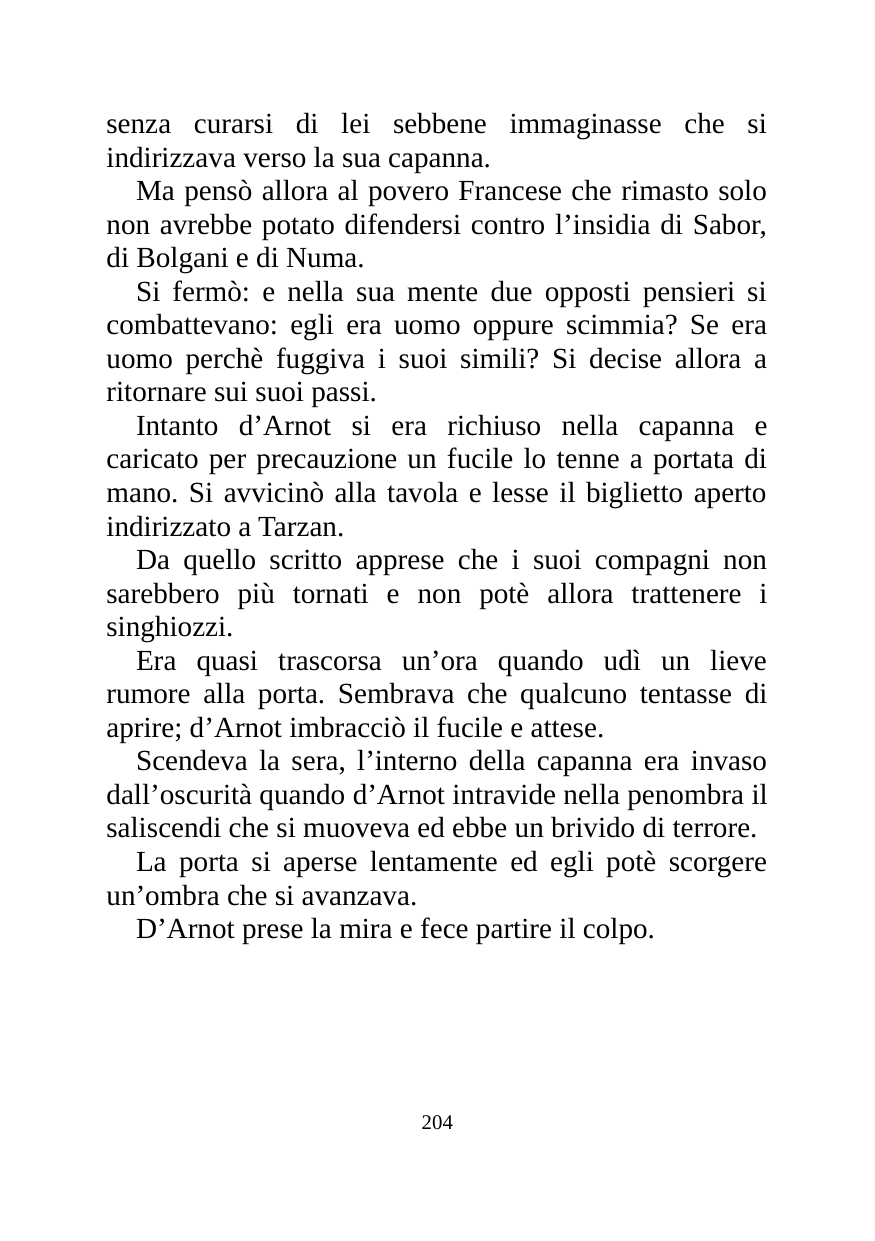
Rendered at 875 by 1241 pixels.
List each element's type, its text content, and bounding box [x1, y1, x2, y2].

text D’Arnot prese la mira e fece partire il colpo. [106, 911, 768, 945]
text Da quello scritto apprese che i suoi compagni non sarebbero più tornati e non potè allora trattenere i singhiozzi. [106, 542, 768, 643]
text Intanto d’Arnot si era richiuso nella capanna e caricato per precauzione un fucile lo tenne a portata di mano. Si avvicinò alla tavola e lesse il biglietto aperto indirizzato a Tarzan. [106, 408, 768, 542]
text Scendeva la sera, l’interno della capanna era invaso dall’oscurità quando d’Arnot intravide nella penombra il saliscendi che si muoveva ed ebbe un brivido di terrore. [106, 743, 768, 844]
text Si fermò: e nella sua mente due opposti pensieri si combattevano: egli era uomo oppure scimmia? Se era uomo perchè fuggiva i suoi simili? Si decise allora a ritornare sui suoi passi. [106, 274, 768, 408]
text La porta si aperse lentamente ed egli potè scorgere un’ombra che si avanzava. [106, 844, 768, 911]
text Ma pensò allora al povero Francese che rimasto solo non avrebbe potato difendersi contro l’insidia di Sabor, di Bolgani e di Numa. [106, 173, 768, 274]
text Era quasi trascorsa un’ora quando udì un lieve rumore alla porta. Sembrava che qualcuno tentasse di aprire; d’Arnot imbracciò il fucile e attese. [106, 643, 768, 743]
text senza curarsi di lei sebbene immaginasse che si indirizzava verso la sua capanna. [106, 106, 768, 173]
